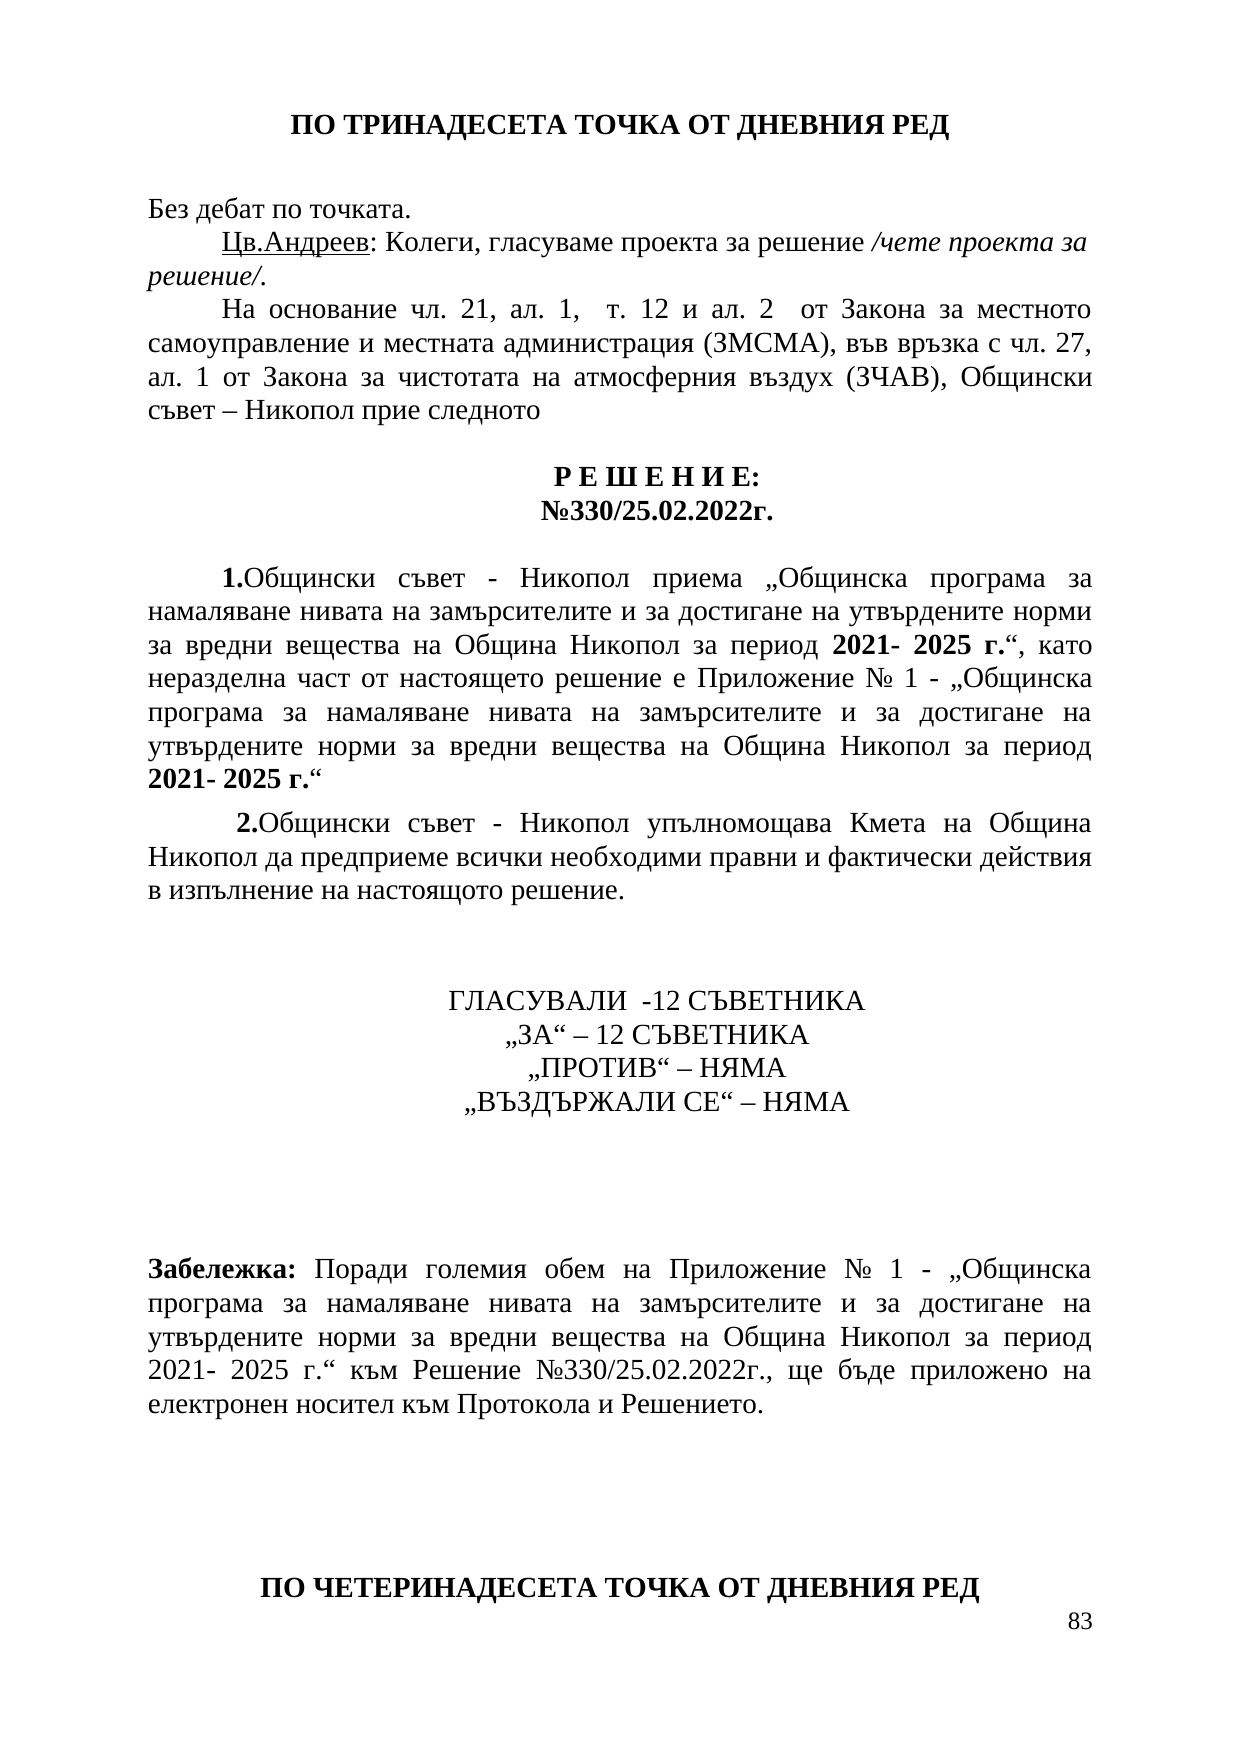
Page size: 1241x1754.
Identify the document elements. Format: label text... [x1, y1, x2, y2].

text Без дебат по точката. [148, 191, 1093, 224]
text 1.Общински съвет - Никопол приема „Общинска програма за намаляване нивата на замърсителите и за достигане на утвърдените норми за вредни вещества на Община Никопол за период 2021- 2025 г.“, като неразделна част от настоящето решение е Приложение № 1 - „Общинска програма за намаляване нивата на замърсителите и за достигане на утвърдените норми за вредни вещества на Община Никопол за период 2021- 2025 г.“ [148, 560, 1093, 795]
text На основание чл. 21, ал. 1, т. 12 и ал. 2 от Закона за местното самоуправление и местната администрация (ЗМСМА), във връзка с чл. 27, ал. 1 от Закона за чистотата на атмосферния въздух (ЗЧАВ), Общински съвет – Никопол прие следното [148, 292, 1093, 426]
text ГЛАСУВАЛИ -12 СЪВЕТНИКА [148, 983, 1093, 1017]
text „ЗА“ – 12 СЪВЕТНИКА [148, 1017, 1093, 1050]
text №330/25.02.2022г. [148, 493, 1093, 526]
text Забележка: Поради големия обем на Приложение № 1 - „Общинска програма за намаляване нивата на замърсителите и за достигане на утвърдените норми за вредни вещества на Община Никопол за период 2021- 2025 г.“ към Решение №330/25.02.2022г., ще бъде приложено на електронен носител към Протокола и Решението. [148, 1252, 1093, 1419]
text ПО ТРИНАДЕСЕТА ТОЧКА ОТ ДНЕВНИЯ РЕД [148, 107, 1093, 141]
text Цв.Андреев: Колеги, гласуваме проекта за решение /чете проекта за решение/. [148, 224, 1090, 292]
text „ВЪЗДЪРЖАЛИ СЕ“ – НЯМА [148, 1084, 1093, 1117]
text ПО ЧЕТЕРИНАДЕСЕТА ТОЧКА ОТ ДНЕВНИЯ РЕД [148, 1570, 1093, 1604]
text 2.Общински съвет - Никопол упълномощава Кмета на Община Никопол да предприеме всички необходими правни и фактически действия в изпълнение на настоящото решение. [148, 805, 1093, 906]
text Р Е Ш Е Н И Е: [148, 459, 1093, 493]
text „ПРОТИВ“ – НЯМА [148, 1050, 1093, 1084]
